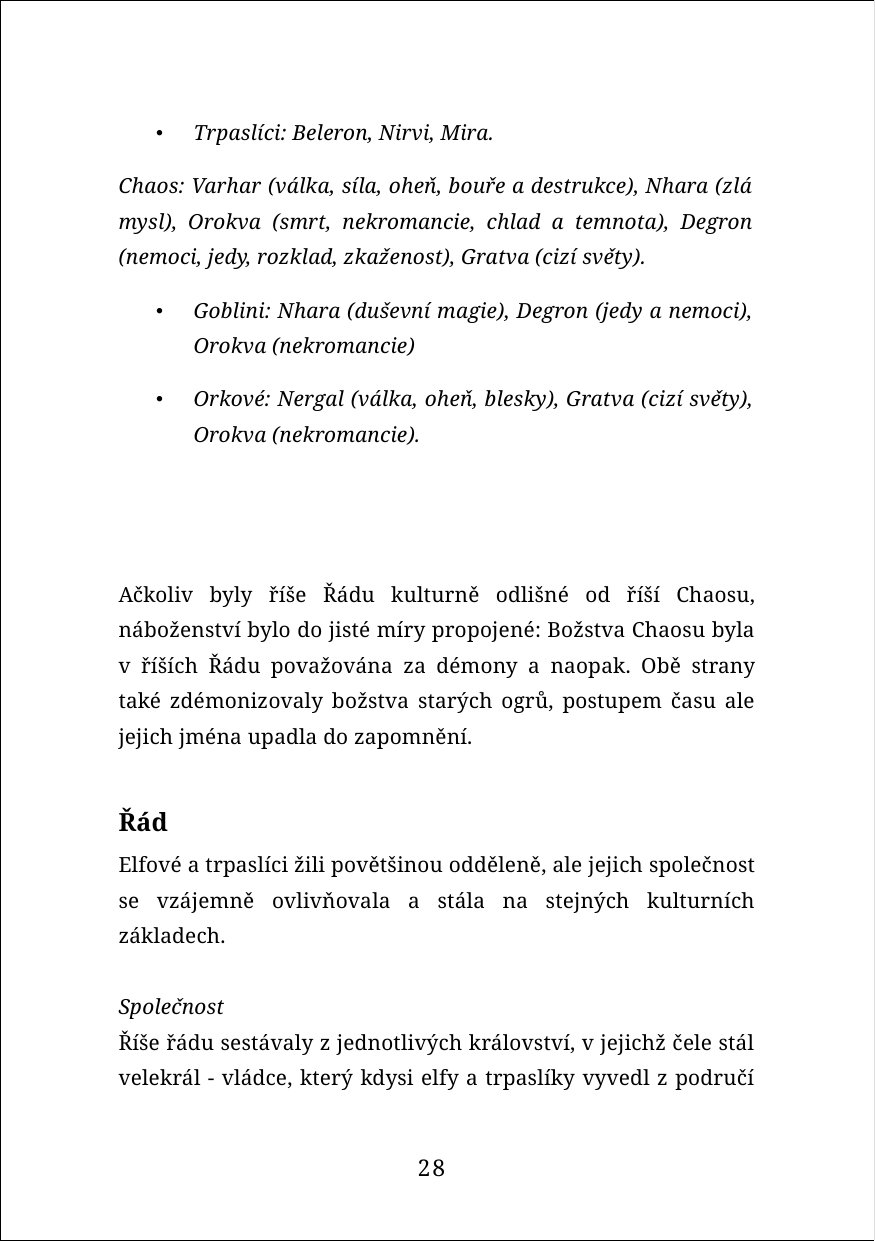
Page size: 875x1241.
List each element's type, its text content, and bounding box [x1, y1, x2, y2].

list Trpaslíci: Beleron, Nirvi, Mira. [156, 118, 756, 147]
subtitle Řád [118, 804, 756, 839]
text Elfové a trpaslíci žili povětšinou odděleně, ale jejich společnost se vzájemně ovlivňovala a stála na stejných kulturních základech. Společnost Říše řádu sestávaly z jednotlivých království, v jejichž čele stál velekrál - vládce, který kdysi elfy a trpaslíky vyvedl z područí [118, 850, 756, 1092]
list Goblini: Nhara (duševní magie), Degron (jedy a nemoci), Orokva (nekromancie) [156, 296, 756, 360]
list Orkové: Nergal (válka, oheň, blesky), Gratva (cizí světy), Orokva (nekromancie). [156, 384, 756, 448]
text Chaos: Varhar (válka, síla, oheň, bouře a destrukce), Nhara (zlá mysl), Orokva (smrt, nekromancie, chlad a temnota), Degron (nemoci, jedy, rozklad, zkaženost), Gratva (cizí světy). [118, 171, 756, 271]
text Ačkoliv byly říše Řádu kulturně odlišné od říší Chaosu, náboženství bylo do jisté míry propojené: Božstva Chaosu byla v říších Řádu považována za démony a naopak. Obě strany také zdémonizovaly božstva starých ogrů, postupem času ale jejich jména upadla do zapomnění. [118, 580, 756, 750]
